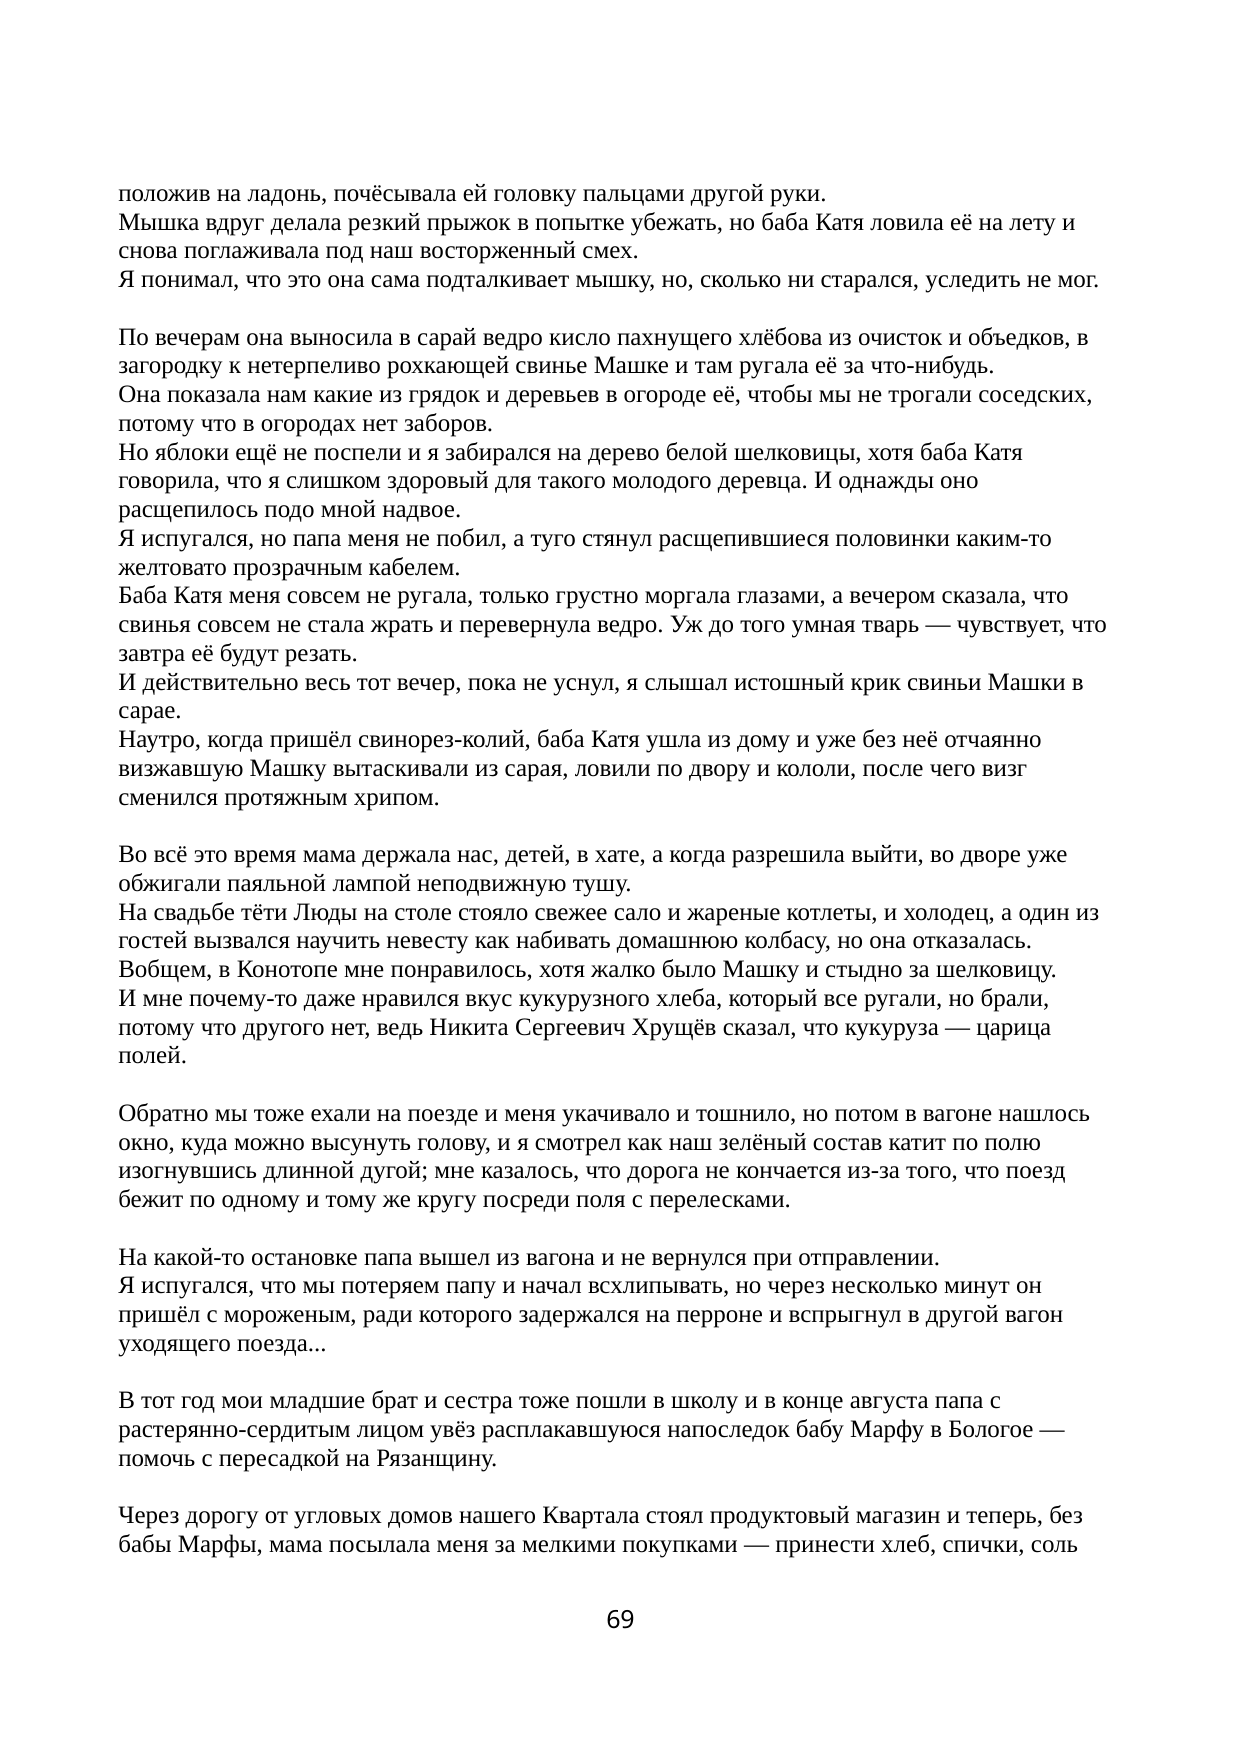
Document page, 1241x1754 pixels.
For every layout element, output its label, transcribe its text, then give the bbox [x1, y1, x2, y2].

text На какой-то остановке папа вышел из вагона и не вернулся при отправлении. [118, 1242, 1122, 1271]
text В тот год мои младшие брат и сестра тоже пошли в школу и в конце августа папа с растерянно-сердитым лицом увёз расплакавшуюся напоследок бабу Марфу в Бологое — помочь с пересадкой на Рязанщину. [118, 1386, 1122, 1472]
text Она показала нам какие из грядок и деревьев в огороде её, чтобы мы не трогали соседских, потому что в огородах нет заборов. [118, 379, 1122, 437]
text И действительно весь тот вечер, пока не уснул, я слышал истошный крик свиньи Машки в сарае. [118, 667, 1122, 724]
text Во всё это время мама держала нас, детей, в хате, а когда разрешила выйти, во дворе уже обжигали паяльной лампой неподвижную тушу. [118, 839, 1122, 897]
text Я понимал, что это она сама подталкивает мышку, но, сколько ни старался, уследить не мог. [118, 264, 1122, 293]
text Через дорогу от угловых домов нашего Квартала стоял продуктовый магазин и теперь, без бабы Марфы, мама посылала меня за мелкими покупками — принести хлеб, спички, соль [118, 1501, 1122, 1558]
text Мышка вдруг делала резкий прыжок в попытке убежать, но баба Катя ловила её на лету и снова поглаживала под наш восторженный смех. [118, 207, 1122, 264]
text Вобщем, в Конотопе мне понравилось, хотя жалко было Машку и стыдно за шелковицу. [118, 954, 1122, 983]
text На свадьбе тёти Люды на столе стояло свежее сало и жареные котлеты, и холодец, а один из гостей вызвался научить невесту как набивать домашнюю колбасу, но она отказалась. [118, 897, 1122, 954]
text Но яблоки ещё не поспели и я забирался на дерево белой шелковицы, хотя баба Катя говорила, что я слишком здоровый для такого молодого деревца. И однажды оно расщепилось подо мной надвое. [118, 437, 1122, 523]
text Баба Катя меня совсем не ругала, только грустно моргала глазами, а вечером сказала, что свинья совсем не стала жрать и перевернула ведро. Уж до того умная тварь — чувствует, что завтра её будут резать. [118, 581, 1122, 667]
text Я испугался, что мы потеряем папу и начал всхлипывать, но через несколько минут он пришёл с мороженым, ради которого задержался на перроне и вспрыгнул в другой вагон уходящего поезда... [118, 1271, 1122, 1357]
text Я испугался, но папа меня не побил, а туго стянул расщепившиеся половинки каким-то желтовато прозрачным кабелем. [118, 523, 1122, 581]
text Наутро, когда пришёл свинорез-колий, баба Катя ушла из дому и уже без неё отчаянно визжавшую Машку вытаскивали из сарая, ловили по двору и кололи, после чего визг сменился протяжным хрипом. [118, 724, 1122, 811]
text положив на ладонь, почёсывала ей головку пальцами другой руки. [118, 178, 1122, 207]
text По вечерам она выносила в сарай ведро кисло пахнущего хлёбова из очисток и объедков, в загородку к нетерпеливо рохкающей свинье Машке и там ругала её за что-нибудь. [118, 322, 1122, 379]
text И мне почему-то даже нравился вкус кукурузного хлеба, который все ругали, но брали, потому что другого нет, ведь Никита Сергеевич Хрущёв сказал, что кукуруза — царица полей. [118, 983, 1122, 1069]
text Обратно мы тоже ехали на поезде и меня укачивало и тошнило, но потом в вагоне нашлось окно, куда можно высунуть голову, и я смотрел как наш зелёный состав катит по полю изогнувшись длинной дугой; мне казалось, что дорога не кончается из-за того, что поезд бежит по одному и тому же кругу посреди поля с перелесками. [118, 1098, 1122, 1213]
